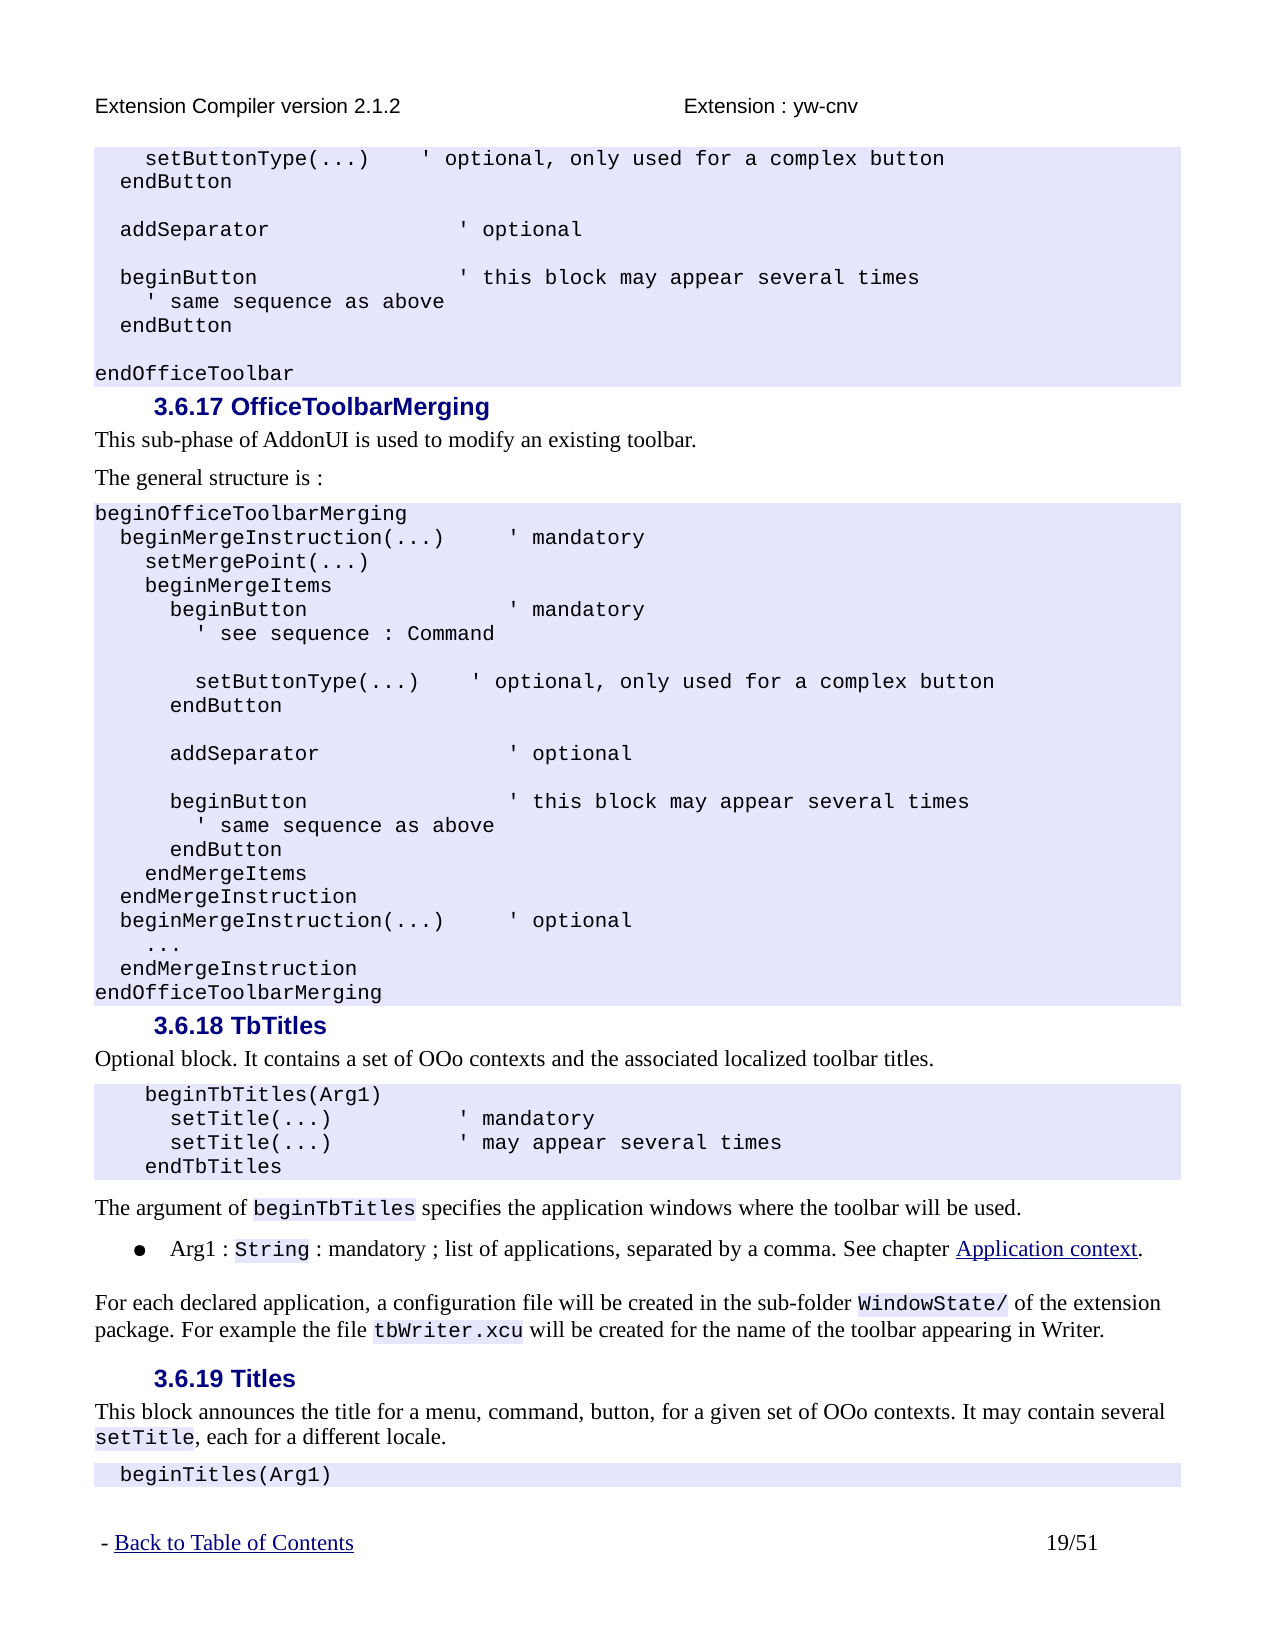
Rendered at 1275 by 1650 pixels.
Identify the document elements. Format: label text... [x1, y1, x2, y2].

text endButton [94, 695, 1181, 719]
text endOfficeToolbar [94, 363, 1181, 387]
text beginButton ' mandatory [94, 599, 1181, 623]
text ' same sequence as above [94, 814, 1181, 838]
text endButton [94, 315, 1181, 339]
text endMergeInstruction [94, 886, 1181, 910]
text For each declared application, a configuration file will be created in the sub-folder WindowState/ of the extension package. For example the file tbWriter.xcu will be created for the name of the toolbar appearing in Writer. [94, 1290, 1181, 1344]
text setTitle(...) ' mandatory [94, 1108, 1181, 1132]
list Arg1 : String : mandatory ; list of applications, separated by a comma. See chapter Application context. [132, 1236, 1181, 1263]
text beginMergeItems [94, 575, 1181, 599]
text beginButton ' this block may appear several times [94, 791, 1181, 814]
text Optional block. It contains a set of OOo contexts and the associated localized toolbar titles. [94, 1046, 1181, 1072]
subtitle OfficeToolbarMerging [153, 393, 1181, 421]
text endOfficeToolbarMerging [94, 982, 1181, 1006]
text beginTbTitles(Arg1) [94, 1084, 1181, 1108]
text endButton [94, 838, 1181, 862]
text endButton [94, 171, 1181, 195]
text setButtonType(...) ' optional, only used for a complex button [94, 671, 1181, 695]
text The argument of beginTbTitles specifies the application windows where the toolbar will be used. [94, 1194, 1181, 1221]
text This block announces the title for a menu, command, button, for a given set of OOo contexts. It may contain several setTitle, each for a different locale. [94, 1398, 1181, 1451]
text addSeparator ' optional [94, 219, 1181, 243]
text beginMergeInstruction(...) ' mandatory [94, 527, 1181, 551]
text endMergeItems [94, 862, 1181, 886]
text endMergeInstruction [94, 958, 1181, 982]
subtitle Titles [153, 1364, 1181, 1393]
text beginMergeInstruction(...) ' optional [94, 910, 1181, 934]
text ' same sequence as above [94, 291, 1181, 315]
text beginOfficeToolbarMerging [94, 503, 1181, 527]
text This sub-phase of AddonUI is used to modify an existing toolbar. [94, 427, 1181, 452]
text setMergePoint(...) [94, 551, 1181, 575]
text beginButton ' this block may appear several times [94, 267, 1181, 291]
text endTbTitles [94, 1156, 1181, 1180]
text beginTitles(Arg1) [94, 1463, 1181, 1487]
text The general structure is : [94, 465, 1181, 491]
text setTitle(...) ' may appear several times [94, 1132, 1181, 1156]
subtitle TbTitles [153, 1012, 1181, 1040]
text setButtonType(...) ' optional, only used for a complex button [94, 147, 1181, 171]
text ' see sequence : Command [94, 623, 1181, 647]
text ... [94, 934, 1181, 958]
text addSeparator ' optional [94, 743, 1181, 767]
